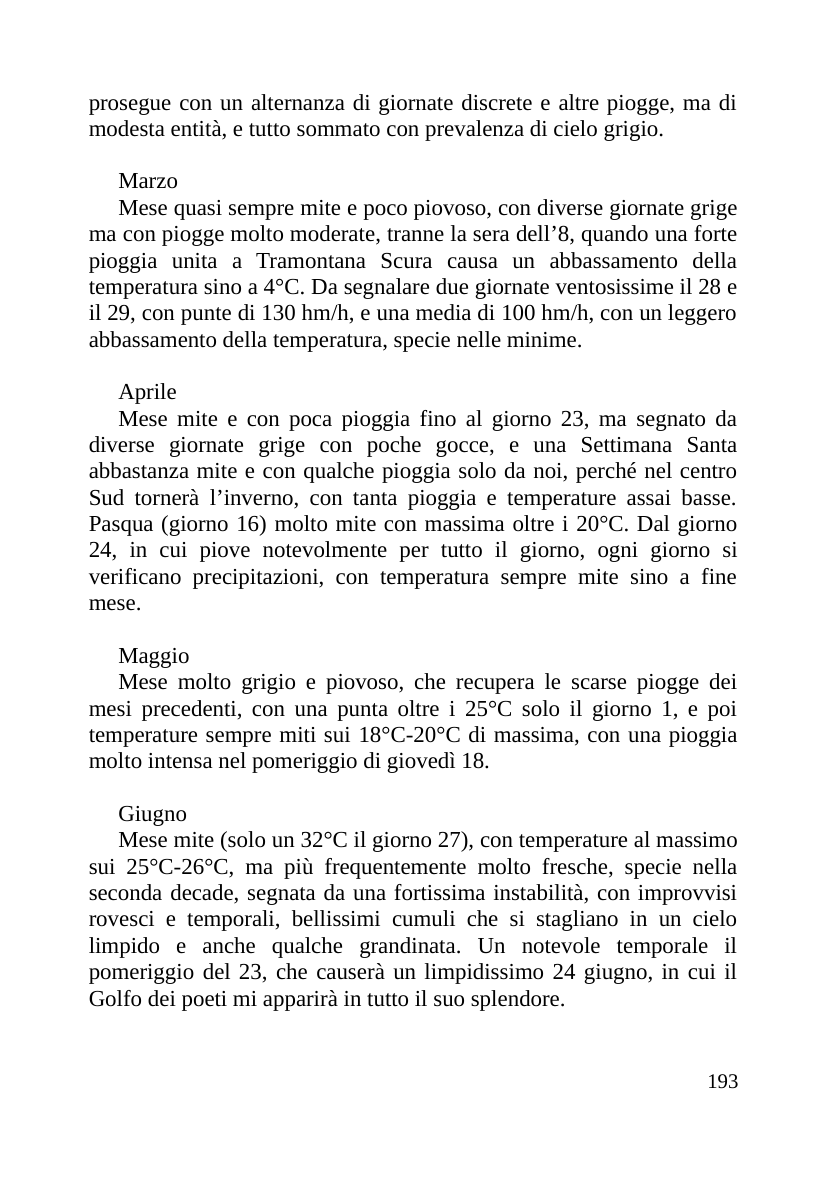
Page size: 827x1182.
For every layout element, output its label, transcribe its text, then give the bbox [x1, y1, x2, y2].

text Mese mite e con poca pioggia fino al giorno 23, ma segnato da diverse giornate grige con poche gocce, e una Settimana Santa abbastanza mite e con qualche pioggia solo da noi, perché nel centro Sud tornerà l’inverno, con tanta pioggia e temperature assai basse. Pasqua (giorno 16) molto mite con massima oltre i 20°C. Dal giorno 24, in cui piove notevolmente per tutto il giorno, ogni giorno si verificano precipitazioni, con temperatura sempre mite sino a fine mese. [88, 405, 738, 616]
text Mese quasi sempre mite e poco piovoso, con diverse giornate grige ma con piogge molto moderate, tranne la sera dell’8, quando una forte pioggia unita a Tramontana Scura causa un abbassamento della temperatura sino a 4°C. Da segnalare due giornate ventosissime il 28 e il 29, con punte di 130 hm/h, e una media di 100 hm/h, con un leggero abbassamento della temperatura, specie nelle minime. [88, 194, 738, 352]
text Giugno [88, 800, 738, 826]
text Aprile [88, 378, 738, 405]
text Mese molto grigio e piovoso, che recupera le scarse piogge dei mesi precedenti, con una punta oltre i 25°C solo il giorno 1, e poi temperature sempre miti sui 18°C-20°C di massima, con una pioggia molto intensa nel pomeriggio di giovedì 18. [88, 668, 738, 774]
text prosegue con un alternanza di giornate discrete e altre piogge, ma di modesta entità, e tutto sommato con prevalenza di cielo grigio. [88, 88, 738, 141]
text Marzo [88, 168, 738, 194]
text Maggio [88, 642, 738, 668]
text Mese mite (solo un 32°C il giorno 27), con temperature al massimo sui 25°C-26°C, ma più frequentemente molto fresche, specie nella seconda decade, segnata da una fortissima instabilità, con improvvisi rovesci e temporali, bellissimi cumuli che si stagliano in un cielo limpido e anche qualche grandinata. Un notevole temporale il pomeriggio del 23, che causerà un limpidissimo 24 giugno, in cui il Golfo dei poeti mi apparirà in tutto il suo splendore. [88, 826, 738, 1011]
